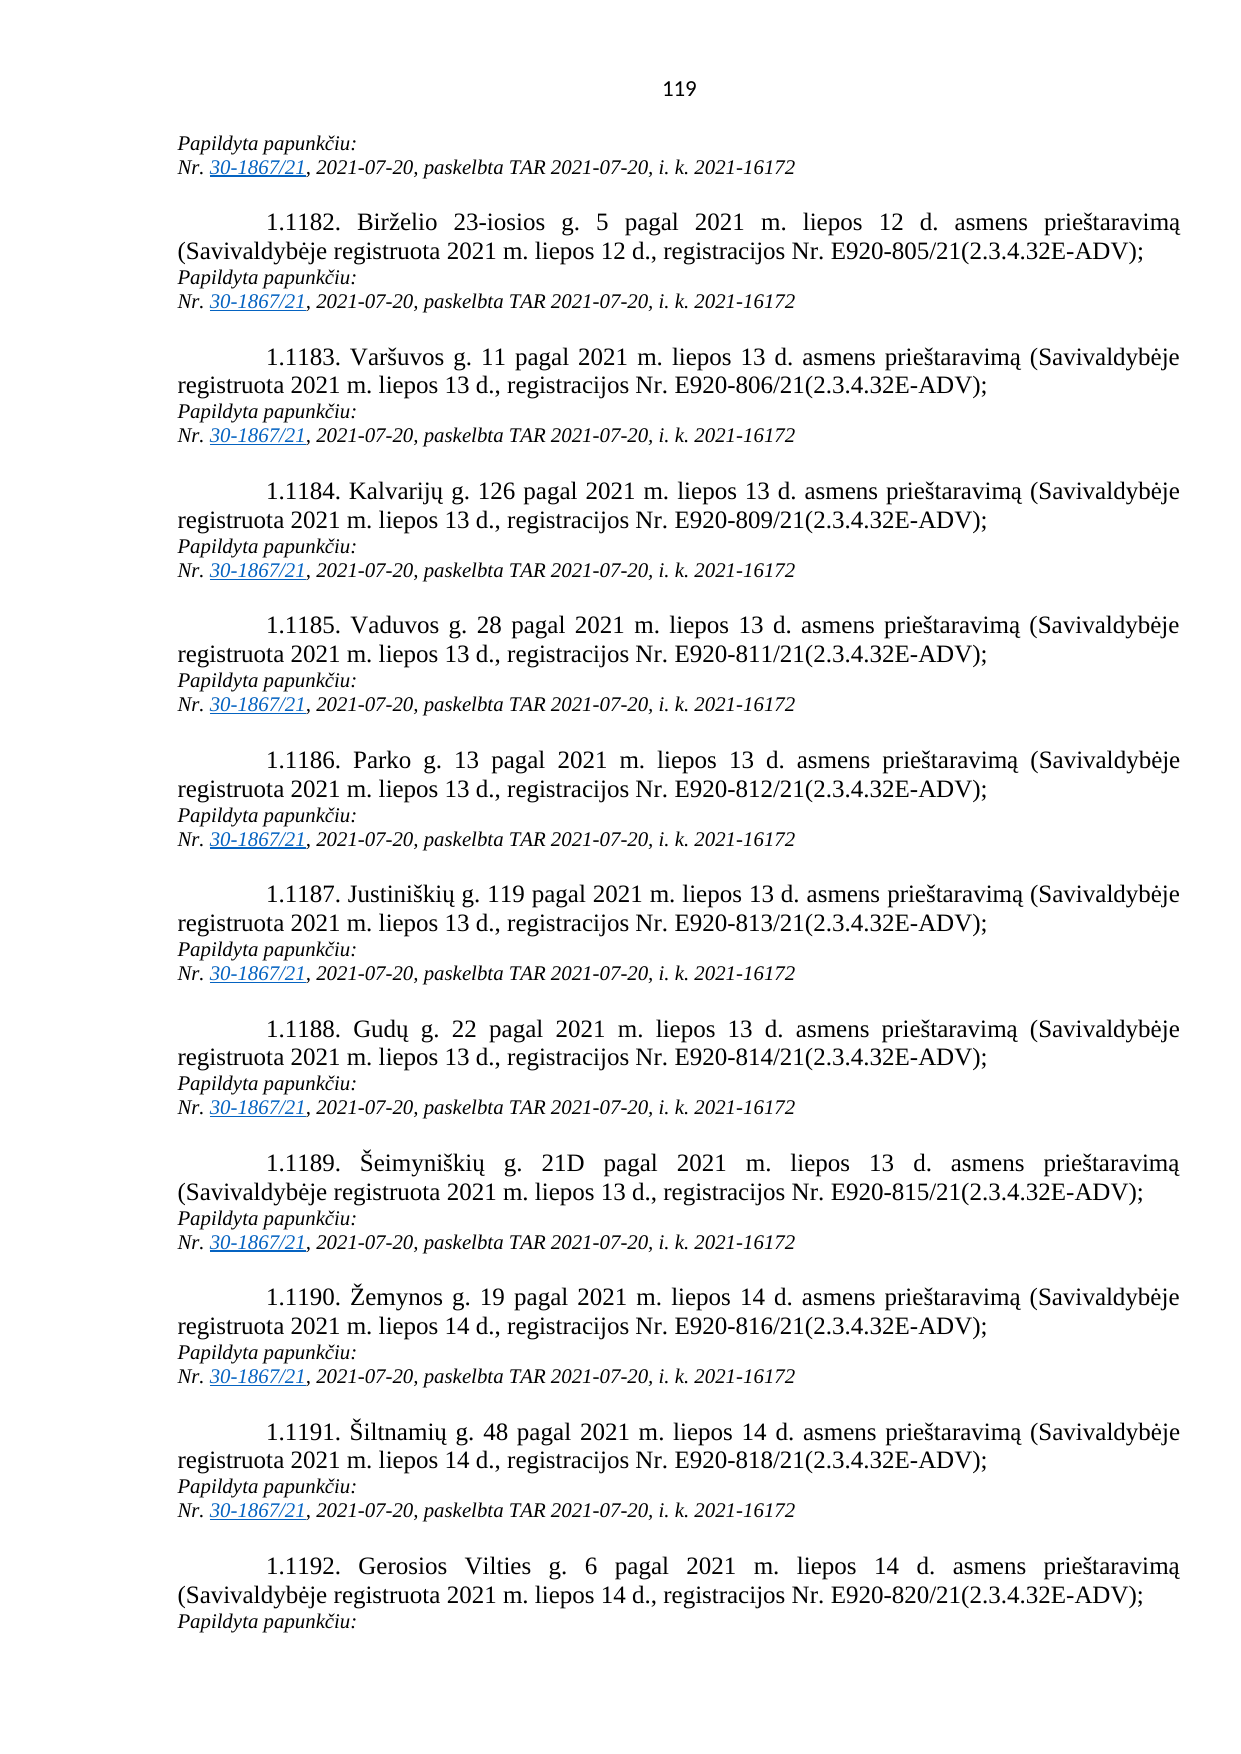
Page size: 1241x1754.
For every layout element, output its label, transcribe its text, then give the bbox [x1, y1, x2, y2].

text 1.1188. Gudų g. 22 pagal 2021 m. liepos 13 d. asmens prieštaravimą (Savivaldybėje registruota 2021 m. liepos 13 d., registracijos Nr. E920-814/21(2.3.4.32E-ADV); [177, 1014, 1181, 1071]
text Papildyta papunkčiu: [177, 668, 1181, 692]
text 1.1186. Parko g. 13 pagal 2021 m. liepos 13 d. asmens prieštaravimą (Savivaldybėje registruota 2021 m. liepos 13 d., registracijos Nr. E920-812/21(2.3.4.32E-ADV); [177, 745, 1181, 802]
text Nr. 30-1867/21, 2021-07-20, paskelbta TAR 2021-07-20, i. k. 2021-16172 [177, 558, 1181, 582]
text Papildyta papunkčiu: [177, 534, 1181, 558]
text Nr. 30-1867/21, 2021-07-20, paskelbta TAR 2021-07-20, i. k. 2021-16172 [177, 1364, 1181, 1388]
text Nr. 30-1867/21, 2021-07-20, paskelbta TAR 2021-07-20, i. k. 2021-16172 [177, 961, 1181, 985]
text Nr. 30-1867/21, 2021-07-20, paskelbta TAR 2021-07-20, i. k. 2021-16172 [177, 1498, 1181, 1522]
text Nr. 30-1867/21, 2021-07-20, paskelbta TAR 2021-07-20, i. k. 2021-16172 [177, 155, 1181, 179]
text Nr. 30-1867/21, 2021-07-20, paskelbta TAR 2021-07-20, i. k. 2021-16172 [177, 289, 1181, 313]
text Papildyta papunkčiu: [177, 1206, 1181, 1230]
text Papildyta papunkčiu: [177, 802, 1181, 827]
text 1.1191. Šiltnamių g. 48 pagal 2021 m. liepos 14 d. asmens prieštaravimą (Savivaldybėje registruota 2021 m. liepos 14 d., registracijos Nr. E920-818/21(2.3.4.32E-ADV); [177, 1417, 1181, 1474]
text 1.1192. Gerosios Vilties g. 6 pagal 2021 m. liepos 14 d. asmens prieštaravimą (Savivaldybėje registruota 2021 m. liepos 14 d., registracijos Nr. E920-820/21(2.3.4.32E-ADV); [177, 1551, 1181, 1609]
text 1.1189. Šeimyniškių g. 21D pagal 2021 m. liepos 13 d. asmens prieštaravimą (Savivaldybėje registruota 2021 m. liepos 13 d., registracijos Nr. E920-815/21(2.3.4.32E-ADV); [177, 1148, 1181, 1206]
text Papildyta papunkčiu: [177, 1609, 1181, 1633]
text 1.1182. Birželio 23-iosios g. 5 pagal 2021 m. liepos 12 d. asmens prieštaravimą (Savivaldybėje registruota 2021 m. liepos 12 d., registracijos Nr. E920-805/21(2.3.4.32E-ADV); [177, 207, 1181, 265]
text 1.1190. Žemynos g. 19 pagal 2021 m. liepos 14 d. asmens prieštaravimą (Savivaldybėje registruota 2021 m. liepos 14 d., registracijos Nr. E920-816/21(2.3.4.32E-ADV); [177, 1282, 1181, 1340]
text Papildyta papunkčiu: [177, 937, 1181, 961]
text Nr. 30-1867/21, 2021-07-20, paskelbta TAR 2021-07-20, i. k. 2021-16172 [177, 1095, 1181, 1119]
text Papildyta papunkčiu: [177, 1340, 1181, 1364]
text Nr. 30-1867/21, 2021-07-20, paskelbta TAR 2021-07-20, i. k. 2021-16172 [177, 1230, 1181, 1254]
text Papildyta papunkčiu: [177, 131, 1181, 155]
text 1.1187. Justiniškių g. 119 pagal 2021 m. liepos 13 d. asmens prieštaravimą (Savivaldybėje registruota 2021 m. liepos 13 d., registracijos Nr. E920-813/21(2.3.4.32E-ADV); [177, 879, 1181, 937]
text Papildyta papunkčiu: [177, 1071, 1181, 1095]
text 1.1183. Varšuvos g. 11 pagal 2021 m. liepos 13 d. asmens prieštaravimą (Savivaldybėje registruota 2021 m. liepos 13 d., registracijos Nr. E920-806/21(2.3.4.32E-ADV); [177, 342, 1181, 399]
text Nr. 30-1867/21, 2021-07-20, paskelbta TAR 2021-07-20, i. k. 2021-16172 [177, 692, 1181, 716]
text Papildyta papunkčiu: [177, 1474, 1181, 1498]
text Papildyta papunkčiu: [177, 265, 1181, 289]
text Nr. 30-1867/21, 2021-07-20, paskelbta TAR 2021-07-20, i. k. 2021-16172 [177, 423, 1181, 447]
text Papildyta papunkčiu: [177, 399, 1181, 423]
text 1.1184. Kalvarijų g. 126 pagal 2021 m. liepos 13 d. asmens prieštaravimą (Savivaldybėje registruota 2021 m. liepos 13 d., registracijos Nr. E920-809/21(2.3.4.32E-ADV); [177, 476, 1181, 534]
text 1.1185. Vaduvos g. 28 pagal 2021 m. liepos 13 d. asmens prieštaravimą (Savivaldybėje registruota 2021 m. liepos 13 d., registracijos Nr. E920-811/21(2.3.4.32E-ADV); [177, 611, 1181, 668]
text Nr. 30-1867/21, 2021-07-20, paskelbta TAR 2021-07-20, i. k. 2021-16172 [177, 827, 1181, 851]
